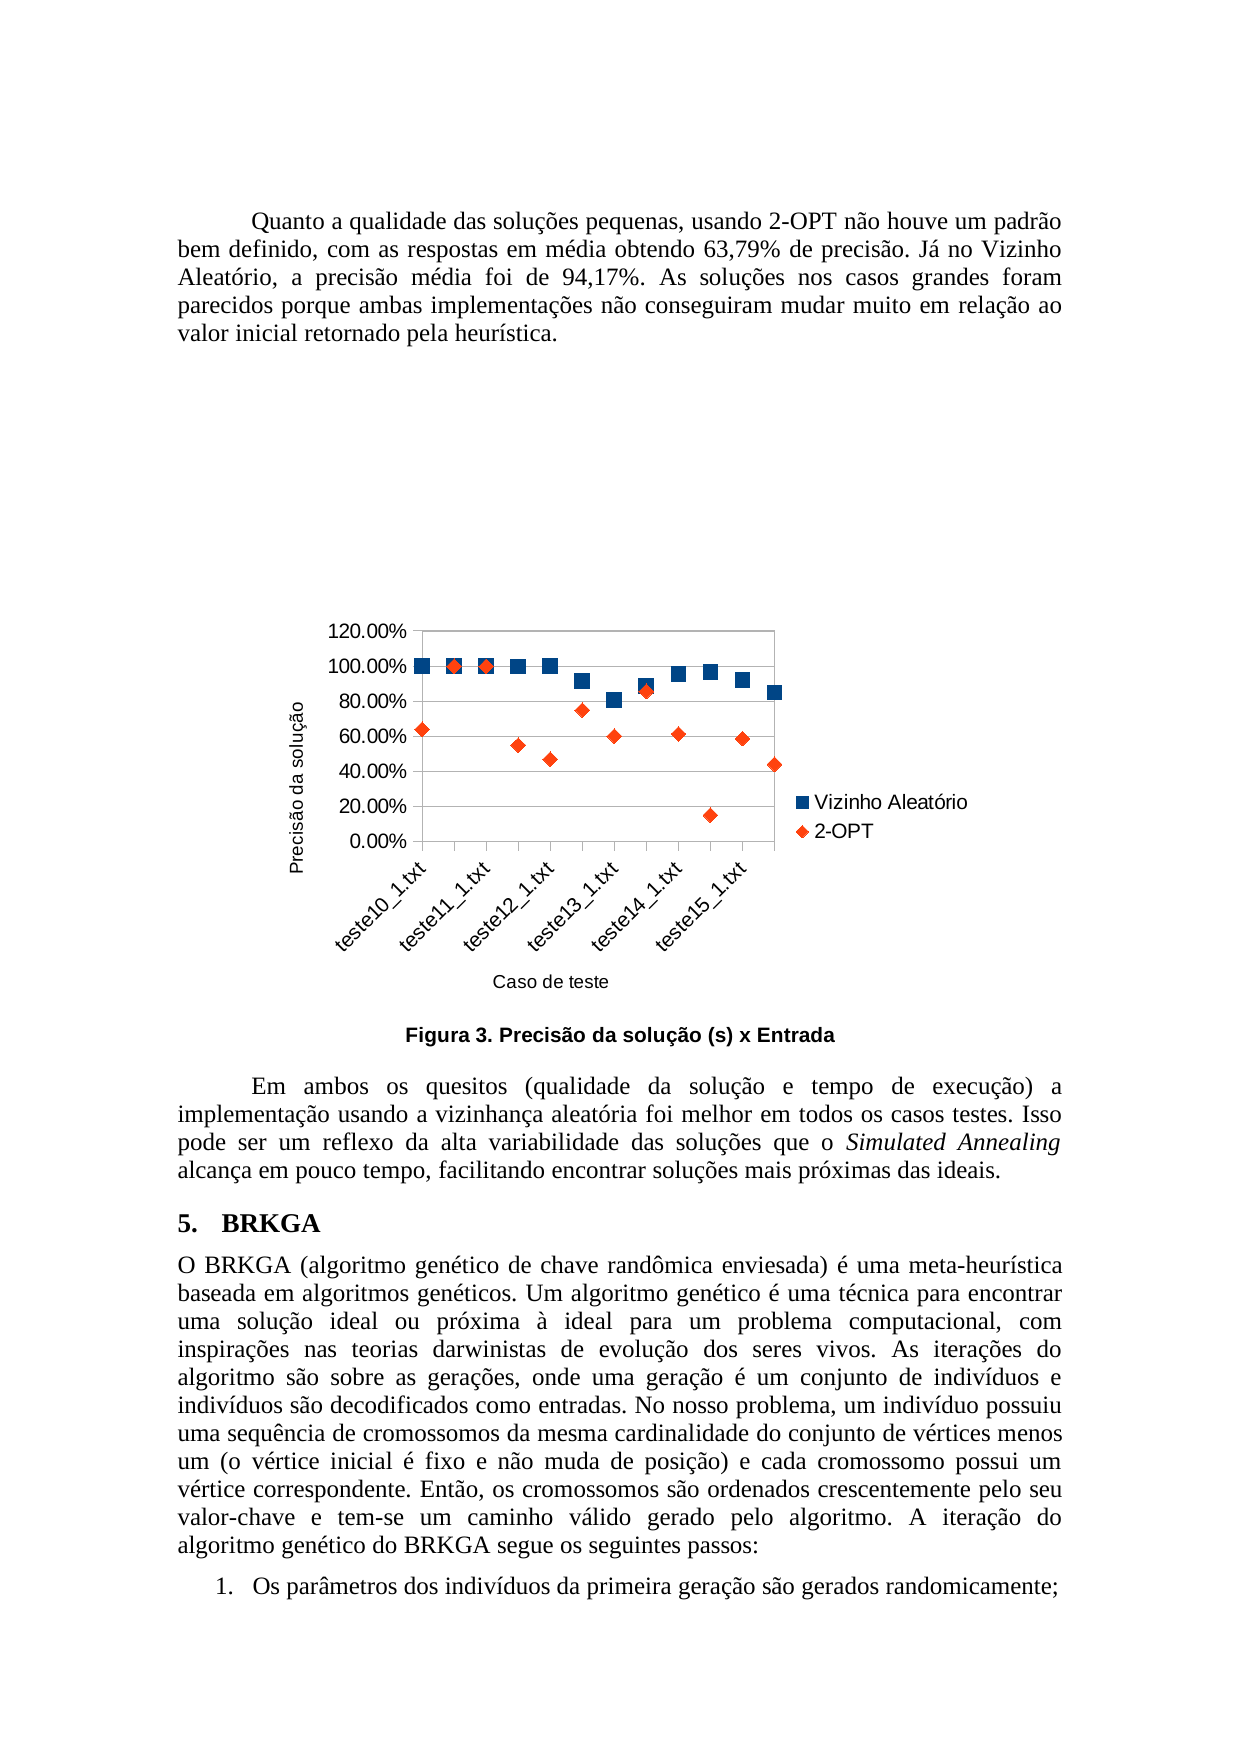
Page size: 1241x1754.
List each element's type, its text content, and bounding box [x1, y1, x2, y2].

text O BRKGA (algoritmo genético de chave randômica enviesada) é uma meta-heurística baseada em algoritmos genéticos. Um algoritmo genético é uma técnica para encontrar uma solução ideal ou próxima à ideal para um problema computacional, com inspirações nas teorias darwinistas de evolução dos seres vivos. As iterações do algoritmo são sobre as gerações, onde uma geração é um conjunto de indivíduos e indivíduos são decodificados como entradas. No nosso problema, um indivíduo possuiu uma sequência de cromossomos da mesma cardinalidade do conjunto de vértices menos um (o vértice inicial é fixo e não muda de posição) e cada cromossomo possui um vértice correspondente. Então, os cromossomos são ordenados crescentemente pelo seu valor-chave e tem-se um caminho válido gerado pelo algoritmo. A iteração do algoritmo genético do BRKGA segue os seguintes passos: [177, 1251, 1063, 1559]
list Os parâmetros dos indivíduos da primeira geração são gerados randomicamente; [215, 1572, 1063, 1599]
text Em ambos os quesitos (qualidade da solução e tempo de execução) a implementação usando a vizinhança aleatória foi melhor em todos os casos testes. Isso pode ser um reflexo da alta variabilidade das soluções que o Simulated Annealing alcança em pouco tempo, facilitando encontrar soluções mais próximas das ideais. [177, 1072, 1063, 1184]
title BRKGA [177, 1208, 1063, 1238]
text Quanto a qualidade das soluções pequenas, usando 2-OPT não houve um padrão bem definido, com as respostas em média obtendo 63,79% de precisão. Já no Vizinho Aleatório, a precisão média foi de 94,17%. As soluções nos casos grandes foram parecidos porque ambas implementações não conseguiram mudar muito em relação ao valor inicial retornado pela heurística. [177, 207, 1063, 347]
text Figura 3. Precisão da solução (s) x Entrada [177, 682, 1063, 1047]
